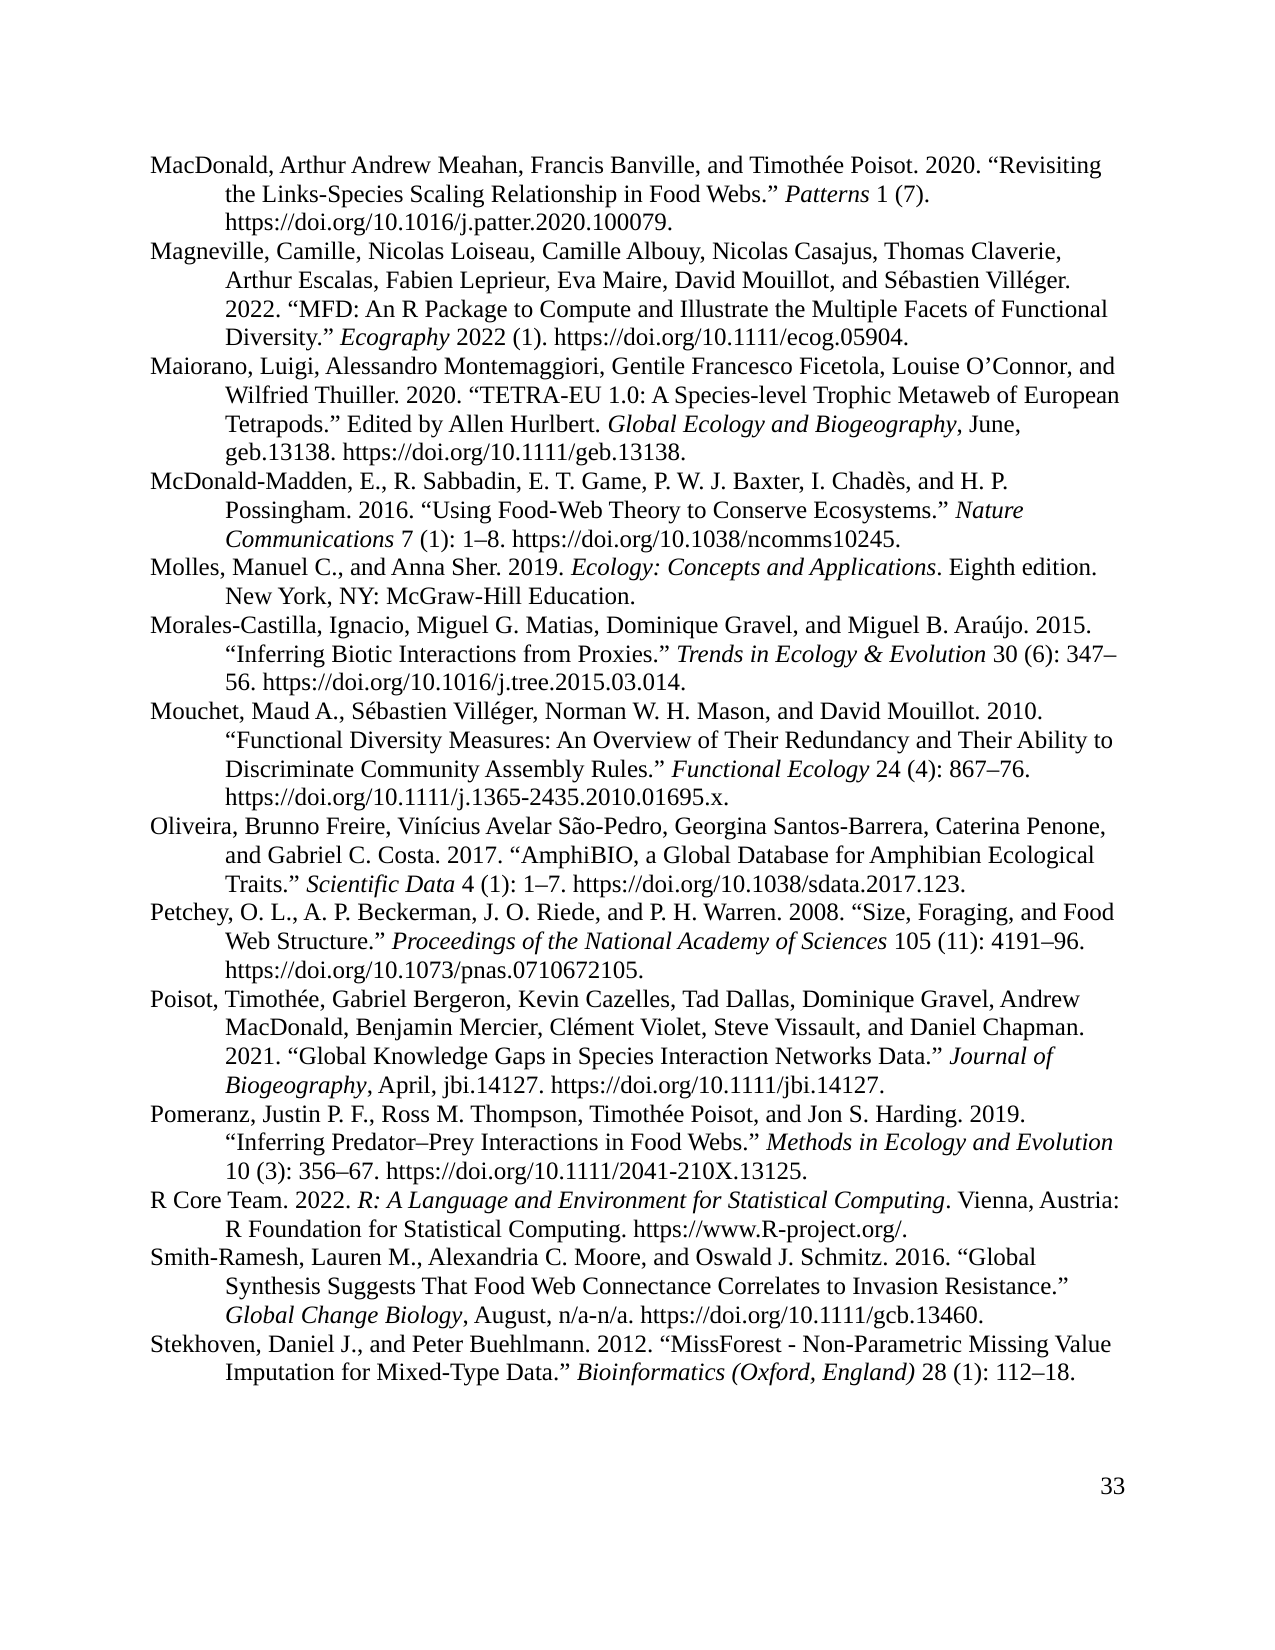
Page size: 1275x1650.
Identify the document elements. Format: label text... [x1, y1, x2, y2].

text Maiorano, Luigi, Alessandro Montemaggiori, Gentile Francesco Ficetola, Louise O’Connor, and Wilfried Thuiller. 2020. “TETRA‐EU 1.0: A Species‐level Trophic Metaweb of European Tetrapods.” Edited by Allen Hurlbert. Global Ecology and Biogeography, June, geb.13138. https://doi.org/10.1111/geb.13138. [150, 351, 1125, 466]
text Poisot, Timothée, Gabriel Bergeron, Kevin Cazelles, Tad Dallas, Dominique Gravel, Andrew MacDonald, Benjamin Mercier, Clément Violet, Steve Vissault, and Daniel Chapman. 2021. “Global Knowledge Gaps in Species Interaction Networks Data.” Journal of Biogeography, April, jbi.14127. https://doi.org/10.1111/jbi.14127. [150, 984, 1125, 1099]
text Smith-Ramesh, Lauren M., Alexandria C. Moore, and Oswald J. Schmitz. 2016. “Global Synthesis Suggests That Food Web Connectance Correlates to Invasion Resistance.” Global Change Biology, August, n/a-n/a. https://doi.org/10.1111/gcb.13460. [150, 1242, 1125, 1329]
text Petchey, O. L., A. P. Beckerman, J. O. Riede, and P. H. Warren. 2008. “Size, Foraging, and Food Web Structure.” Proceedings of the National Academy of Sciences 105 (11): 4191–96. https://doi.org/10.1073/pnas.0710672105. [150, 897, 1125, 984]
text Molles, Manuel C., and Anna Sher. 2019. Ecology: Concepts and Applications. Eighth edition. New York, NY: McGraw-Hill Education. [150, 552, 1125, 610]
text Magneville, Camille, Nicolas Loiseau, Camille Albouy, Nicolas Casajus, Thomas Claverie, Arthur Escalas, Fabien Leprieur, Eva Maire, David Mouillot, and Sébastien Villéger. 2022. “MFD: An R Package to Compute and Illustrate the Multiple Facets of Functional Diversity.” Ecography 2022 (1). https://doi.org/10.1111/ecog.05904. [150, 236, 1125, 351]
text MacDonald, Arthur Andrew Meahan, Francis Banville, and Timothée Poisot. 2020. “Revisiting the Links-Species Scaling Relationship in Food Webs.” Patterns 1 (7). https://doi.org/10.1016/j.patter.2020.100079. [150, 150, 1125, 236]
text Pomeranz, Justin P. F., Ross M. Thompson, Timothée Poisot, and Jon S. Harding. 2019. “Inferring Predator–Prey Interactions in Food Webs.” Methods in Ecology and Evolution 10 (3): 356–67. https://doi.org/10.1111/2041-210X.13125. [150, 1099, 1125, 1185]
text R Core Team. 2022. R: A Language and Environment for Statistical Computing. Vienna, Austria: R Foundation for Statistical Computing. https://www.R-project.org/. [150, 1185, 1125, 1242]
text Oliveira, Brunno Freire, Vinícius Avelar São-Pedro, Georgina Santos-Barrera, Caterina Penone, and Gabriel C. Costa. 2017. “AmphiBIO, a Global Database for Amphibian Ecological Traits.” Scientific Data 4 (1): 1–7. https://doi.org/10.1038/sdata.2017.123. [150, 811, 1125, 897]
text Stekhoven, Daniel J., and Peter Buehlmann. 2012. “MissForest - Non-Parametric Missing Value Imputation for Mixed-Type Data.” Bioinformatics (Oxford, England) 28 (1): 112–18. [150, 1329, 1125, 1386]
text McDonald-Madden, E., R. Sabbadin, E. T. Game, P. W. J. Baxter, I. Chadès, and H. P. Possingham. 2016. “Using Food-Web Theory to Conserve Ecosystems.” Nature Communications 7 (1): 1–8. https://doi.org/10.1038/ncomms10245. [150, 466, 1125, 552]
text Morales-Castilla, Ignacio, Miguel G. Matias, Dominique Gravel, and Miguel B. Araújo. 2015. “Inferring Biotic Interactions from Proxies.” Trends in Ecology & Evolution 30 (6): 347–56. https://doi.org/10.1016/j.tree.2015.03.014. [150, 610, 1125, 696]
text Mouchet, Maud A., Sébastien Villéger, Norman W. H. Mason, and David Mouillot. 2010. “Functional Diversity Measures: An Overview of Their Redundancy and Their Ability to Discriminate Community Assembly Rules.” Functional Ecology 24 (4): 867–76. https://doi.org/10.1111/j.1365-2435.2010.01695.x. [150, 696, 1125, 811]
